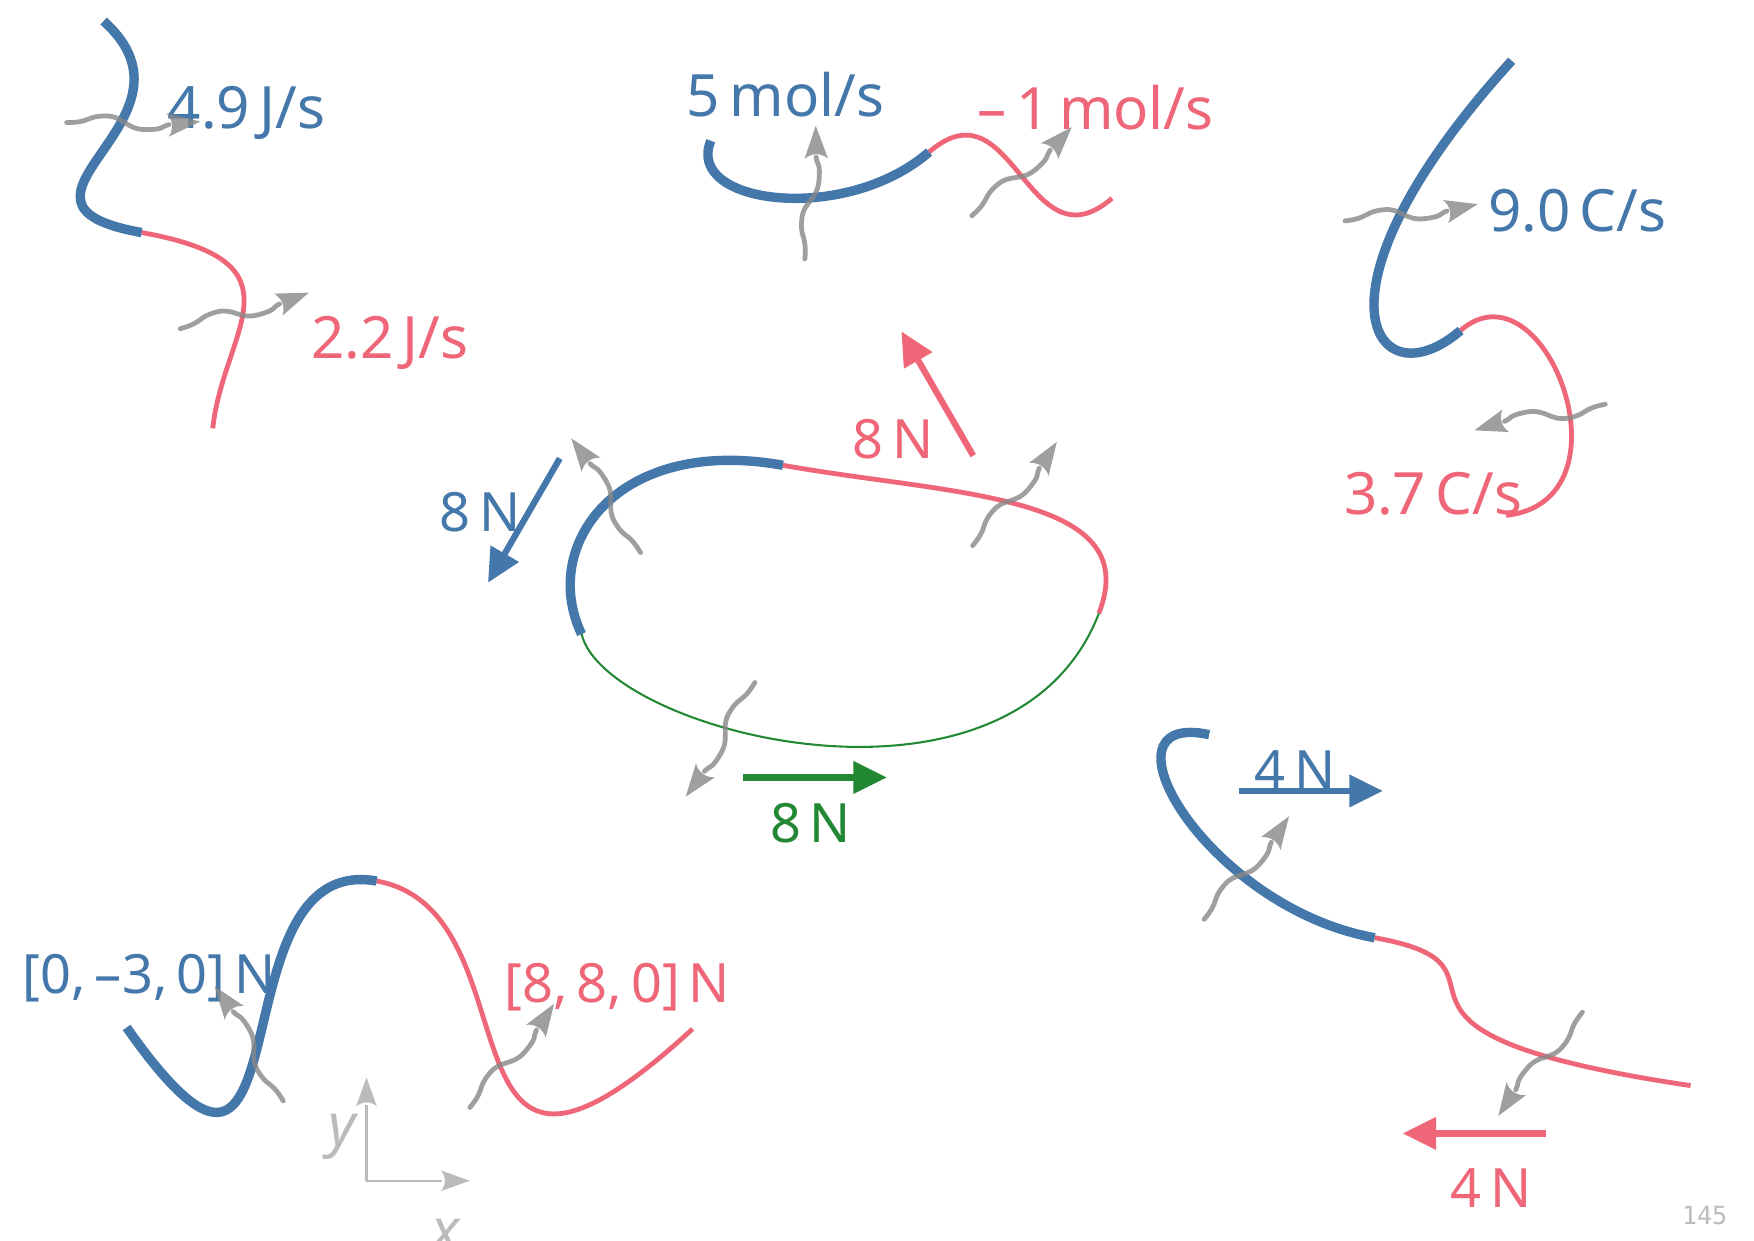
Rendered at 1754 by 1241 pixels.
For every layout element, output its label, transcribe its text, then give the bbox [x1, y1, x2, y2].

text_box 3.7 C/s [1329, 436, 1541, 516]
text_box 9.0 C/s [1473, 153, 1685, 233]
text_box 8 N [837, 386, 947, 461]
text_box 8 N [755, 770, 864, 845]
text_box 8 N [424, 458, 534, 533]
text_box [0, –3, 0] N [8, 920, 276, 995]
text_box y [313, 1067, 373, 1147]
text_box 5 mol/s [672, 38, 899, 118]
text_box 4 N [1435, 1137, 1545, 1209]
text_box 4 N [1239, 716, 1348, 788]
text_box – 1 mol/s [962, 52, 1226, 132]
text_box 2.2 J/s [296, 281, 486, 361]
text_box 4.9 J/s [153, 50, 343, 130]
text_box [8, 8, 0] N [490, 929, 730, 1005]
text_box x [416, 1172, 476, 1241]
